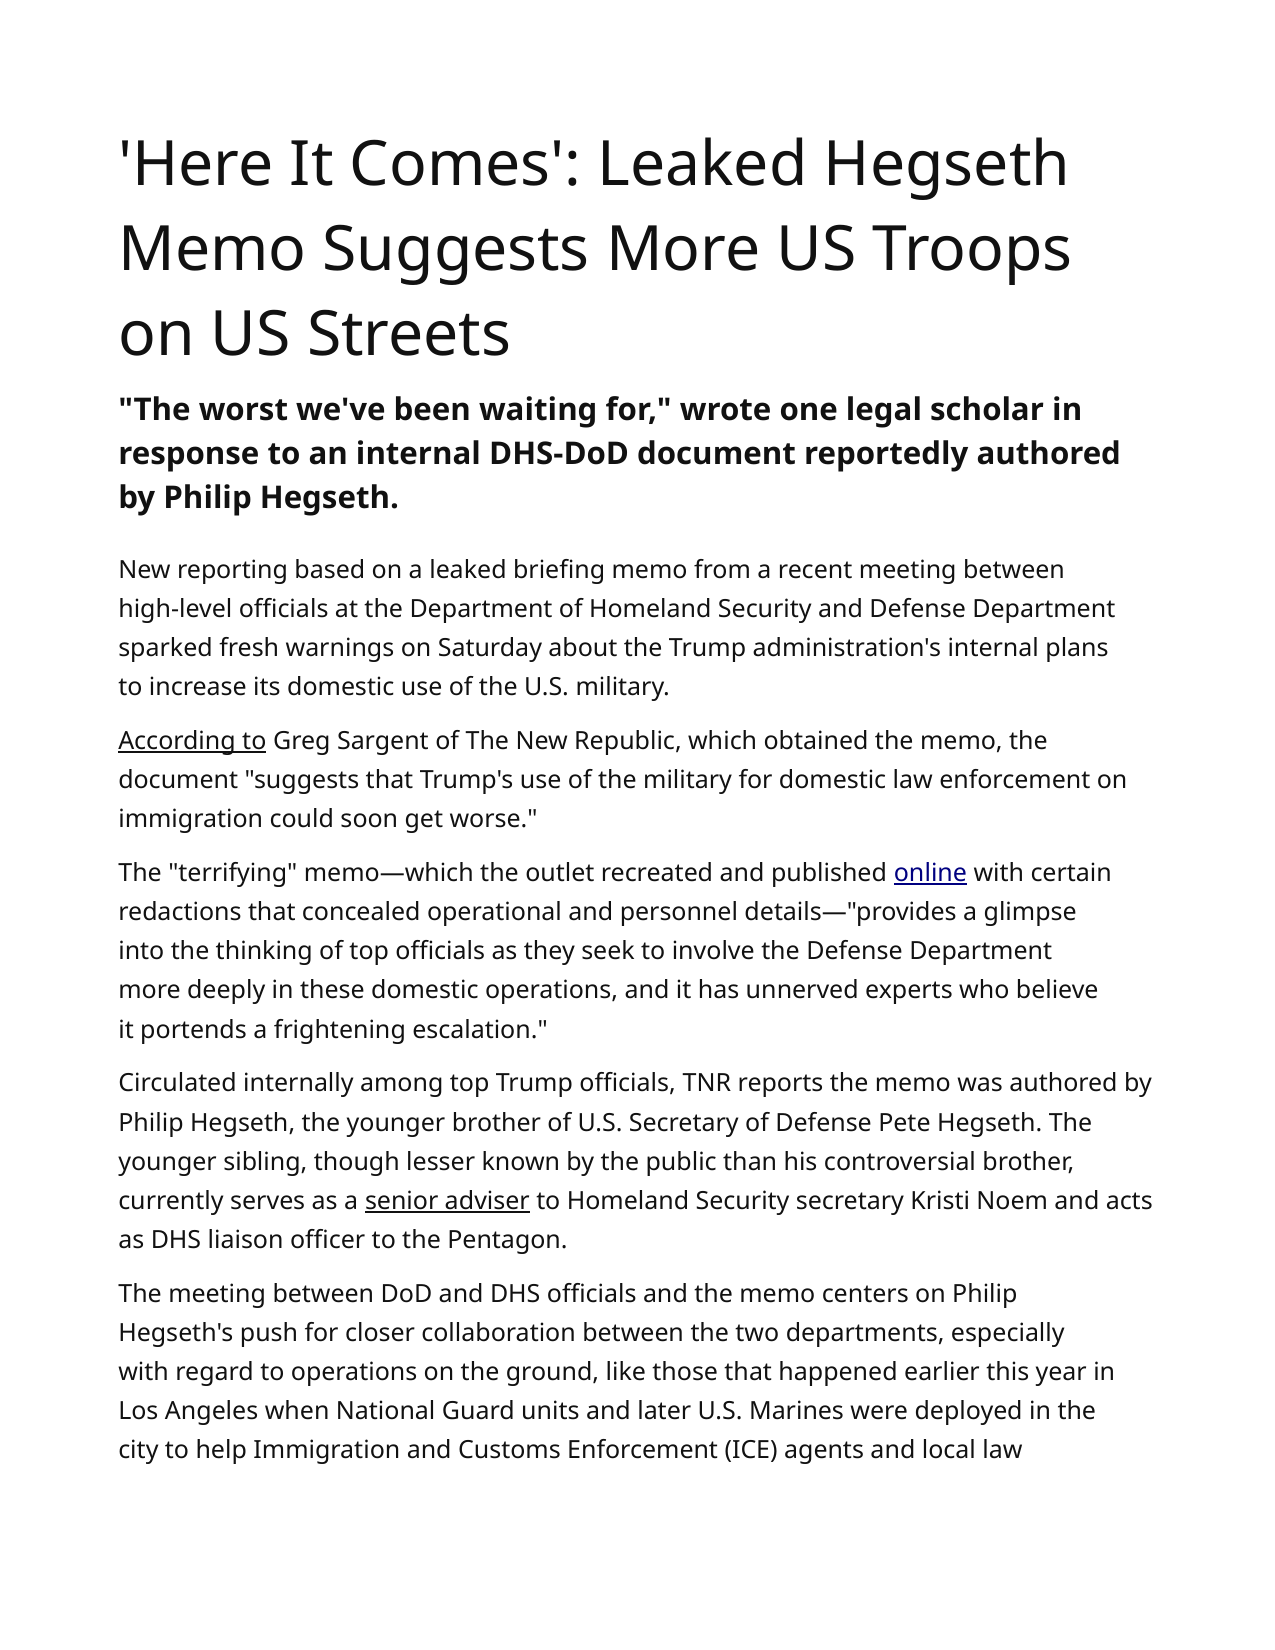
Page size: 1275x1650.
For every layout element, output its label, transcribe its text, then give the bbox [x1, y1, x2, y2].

subtitle 'Here It Comes': Leaked Hegseth Memo Suggests More US Troops on US Streets [118, 118, 1117, 373]
text According to Greg Sargent of The New Republic, which obtained the memo, the document "suggests that Trump's use of the military for domestic law enforcement on immigration could soon get worse." [118, 722, 1157, 835]
text The meeting between DoD and DHS officials and the memo centers on Philip Hegseth's push for closer collaboration between the two departments, especially with regard to operations on the ground, like those that happened earlier this year in Los Angeles when National Guard units and later U.S. Marines were deployed in the city to help Immigration and Customs Enforcement (ICE) agents and local law [118, 1275, 1117, 1466]
text Circulated internally among top Trump officials, TNR reports the memo was authored by Philip Hegseth, the younger brother of U.S. Secretary of Defense Pete Hegseth. The younger sibling, though lesser known by the public than his controversial brother, currently serves as a senior adviser to Homeland Security secretary Kristi Noem and acts as DHS liaison officer to the Pentagon. [118, 1065, 1157, 1256]
text New reporting based on a leaked briefing memo from a recent meeting between high-level officials at the Department of Homeland Security and Defense Department sparked fresh warnings on Saturday about the Trump administration's internal plans to increase its domestic use of the U.S. military. [118, 551, 1117, 703]
subtitle "The worst we've been waiting for," wrote one legal scholar in response to an internal DHS-DoD document reportedly authored by Philip Hegseth. [118, 386, 1157, 517]
text The "terrifying" memo—which the outlet recreated and published online with certain redactions that concealed operational and personnel details—"provides a glimpse into the thinking of top officials as they seek to involve the Defense Department more deeply in these domestic operations, and it has unnerved experts who believe it portends a frightening escalation." [118, 854, 1117, 1045]
